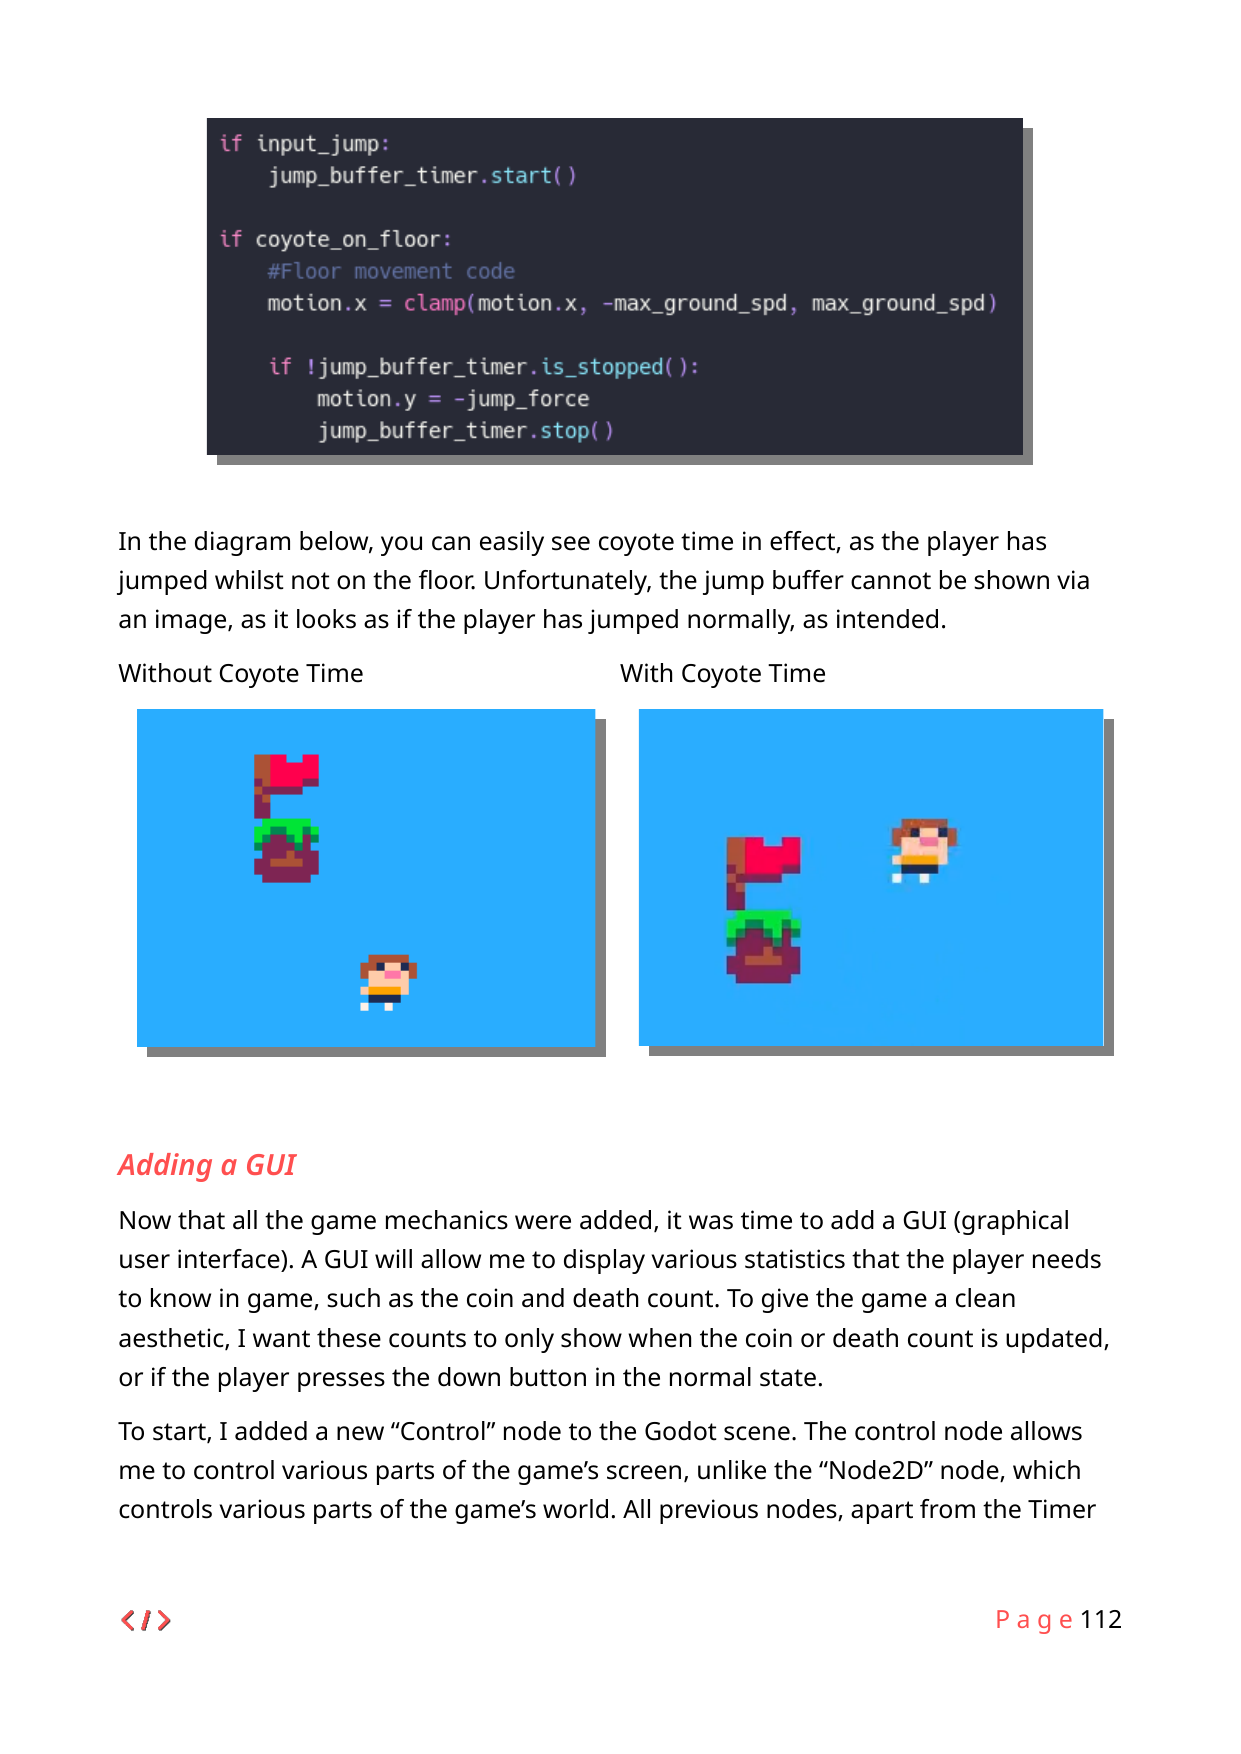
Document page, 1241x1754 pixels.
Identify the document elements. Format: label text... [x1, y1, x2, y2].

table_header With Coyote Time [620, 656, 1122, 709]
text In the diagram below, you can easily see coyote time in effect, as the player has jumped whilst not on the floor. Unfortunately, the jump buffer cannot be shown via an image, as it looks as if the player has jumped normally, as intended. [118, 524, 1122, 636]
picture [206, 118, 1023, 455]
picture [116, 1591, 175, 1649]
table_cell [620, 709, 1122, 1076]
table_cell [118, 709, 620, 1076]
text To start, I added a new “Control” node to the Godot scene. The control node allows me to control various parts of the game’s screen, unlike the “Node2D” node, which controls various parts of the game’s world. All previous nodes, apart from the Timer [118, 1413, 1122, 1526]
picture [137, 709, 596, 1047]
picture [638, 709, 1104, 1046]
table_header Without Coyote Time [118, 656, 620, 709]
text Now that all the game mechanics were added, it was time to add a GUI (graphical user interface). A GUI will allow me to display various statistics that the player needs to know in game, such as the coin and death count. To give the game a clean aesthetic, I want these counts to only show when the coin or death count is updated, or if the player presses the down button in the normal state. [118, 1203, 1122, 1393]
subtitle Adding a GUI [118, 1145, 1122, 1184]
